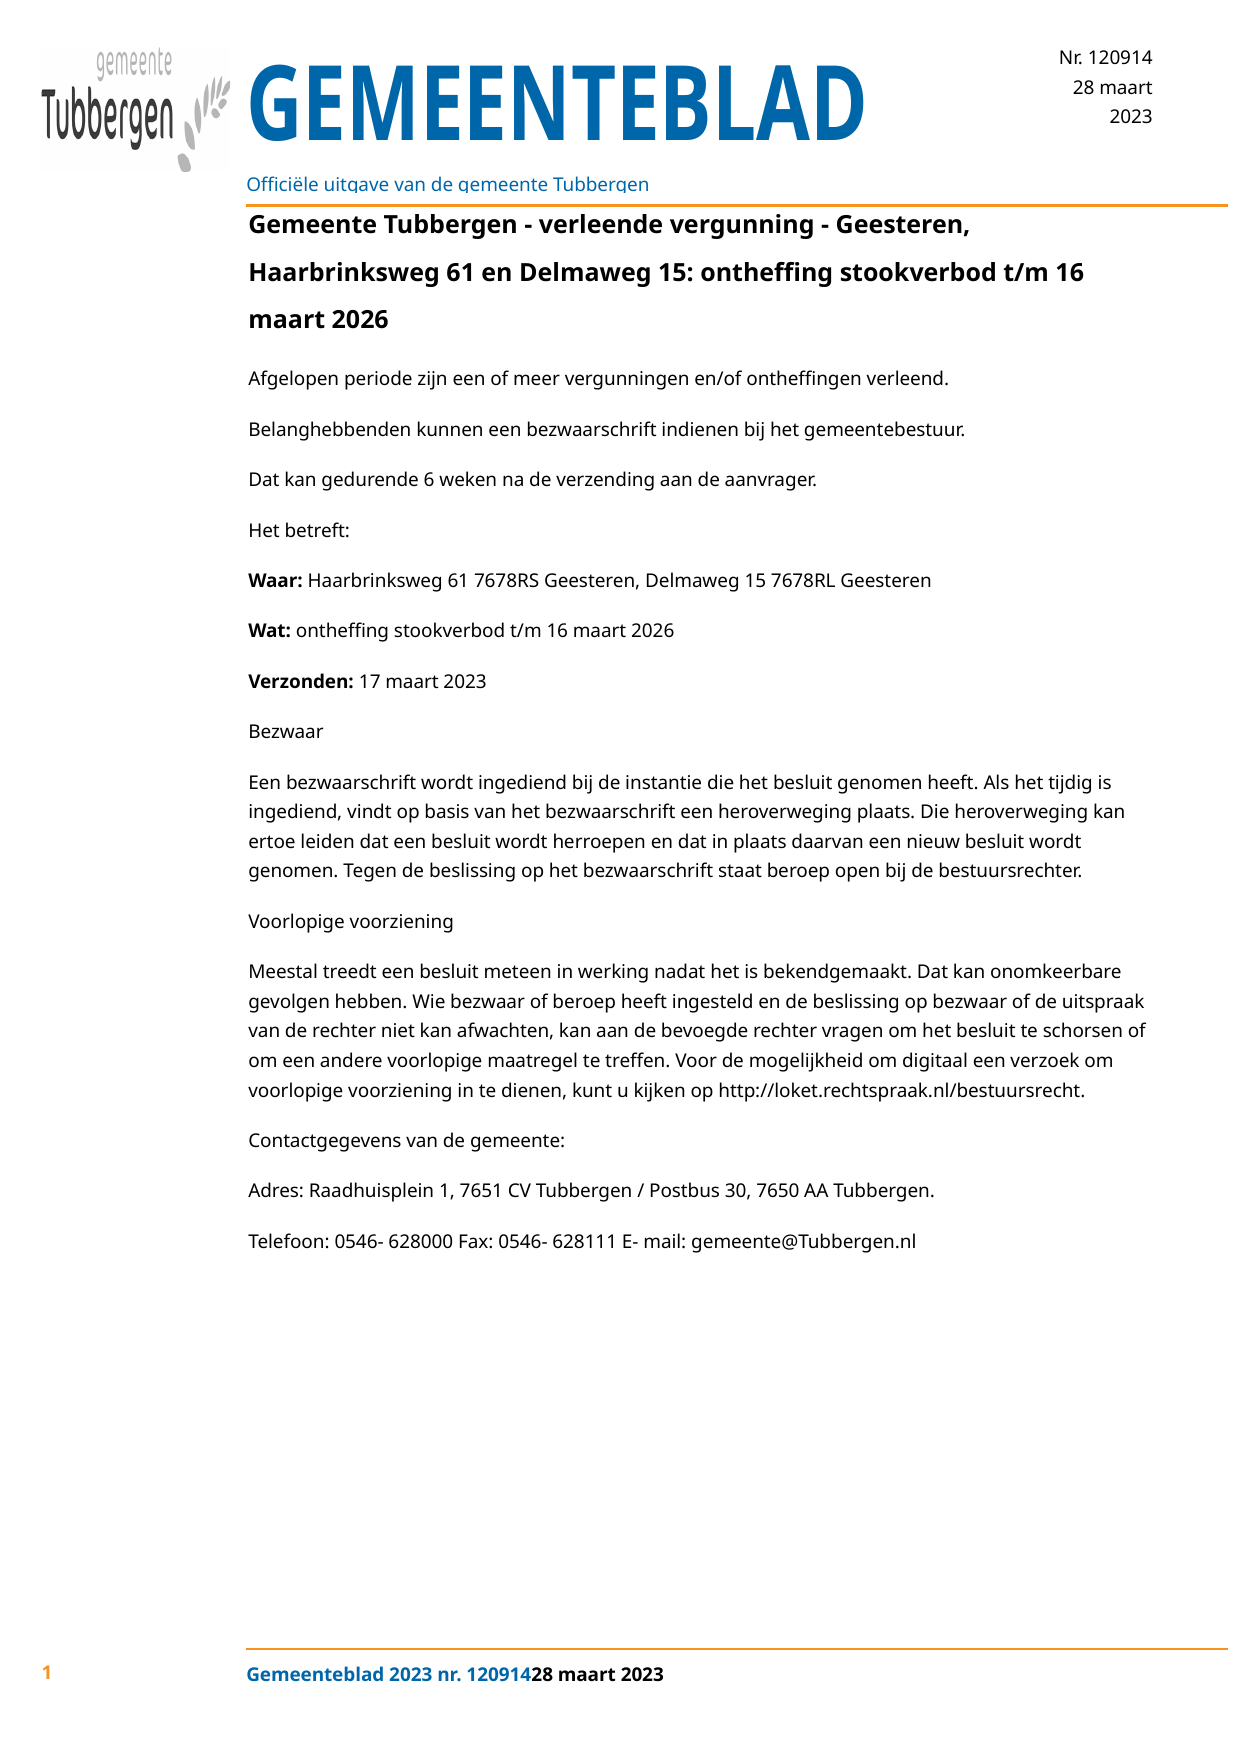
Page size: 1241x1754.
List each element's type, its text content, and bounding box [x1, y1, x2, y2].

text Bezwaar [248, 718, 1152, 744]
text Contactgegevens van de gemeente: [248, 1127, 1152, 1153]
text Voorlopige voorziening [248, 908, 1152, 934]
text Telefoon: 0546- 628000 Fax: 0546- 628111 E- mail: gemeente@Tubbergen.nl [248, 1228, 1152, 1254]
text Adres: Raadhuisplein 1, 7651 CV Tubbergen / Postbus 30, 7650 AA Tubbergen. [248, 1178, 1152, 1203]
text Waar: Haarbrinksweg 61 7678RS Geesteren, Delmaweg 15 7678RL Geesteren [248, 567, 1152, 593]
text Dat kan gedurende 6 weken na de verzending aan de aanvrager. [248, 466, 1152, 492]
text Wat: ontheffing stookverbod t/m 16 maart 2026 [248, 618, 1152, 643]
text Het betreft: [248, 517, 1152, 542]
text Meestal treedt een besluit meteen in werking nadat het is bekendgemaakt. Dat kan onomkeerbare gevolgen hebben. Wie bezwaar of beroep heeft ingesteld en de beslissing op bezwaar of de uitspraak van de rechter niet kan afwachten, kan aan de bevoegde rechter vragen om het besluit te schorsen of om een andere voorlopige maatregel te treffen. Voor de mogelijkheid om digitaal een verzoek om voorlopige voorziening in te dienen, kunt u kijken op http://loket.rechtspraak.nl/bestuursrecht. [248, 958, 1152, 1102]
text Afgelopen periode zijn een of meer vergunningen en/of ontheffingen verleend. [248, 366, 1152, 391]
text Belanghebbenden kunnen een bezwaarschrift indienen bij het gemeentebestuur. [248, 416, 1152, 442]
text Verzonden: 17 maart 2023 [248, 668, 1152, 694]
text Een bezwaarschrift wordt ingediend bij de instantie die het besluit genomen heeft. Als het tijdig is ingediend, vindt op basis van het bezwaarschrift een heroverweging plaats. Die heroverweging kan ertoe leiden dat een besluit wordt herroepen en dat in plaats daarvan een nieuw besluit wordt genomen. Tegen de beslissing op het bezwaarschrift staat beroep open bij de bestuursrechter. [248, 769, 1152, 883]
text Gemeente Tubbergen - verleende vergunning - Geesteren, Haarbrinksweg 61 en Delmaweg 15: ontheffing stookverbod t/m 16 maart 2026 [248, 207, 1152, 336]
picture [41, 47, 231, 172]
